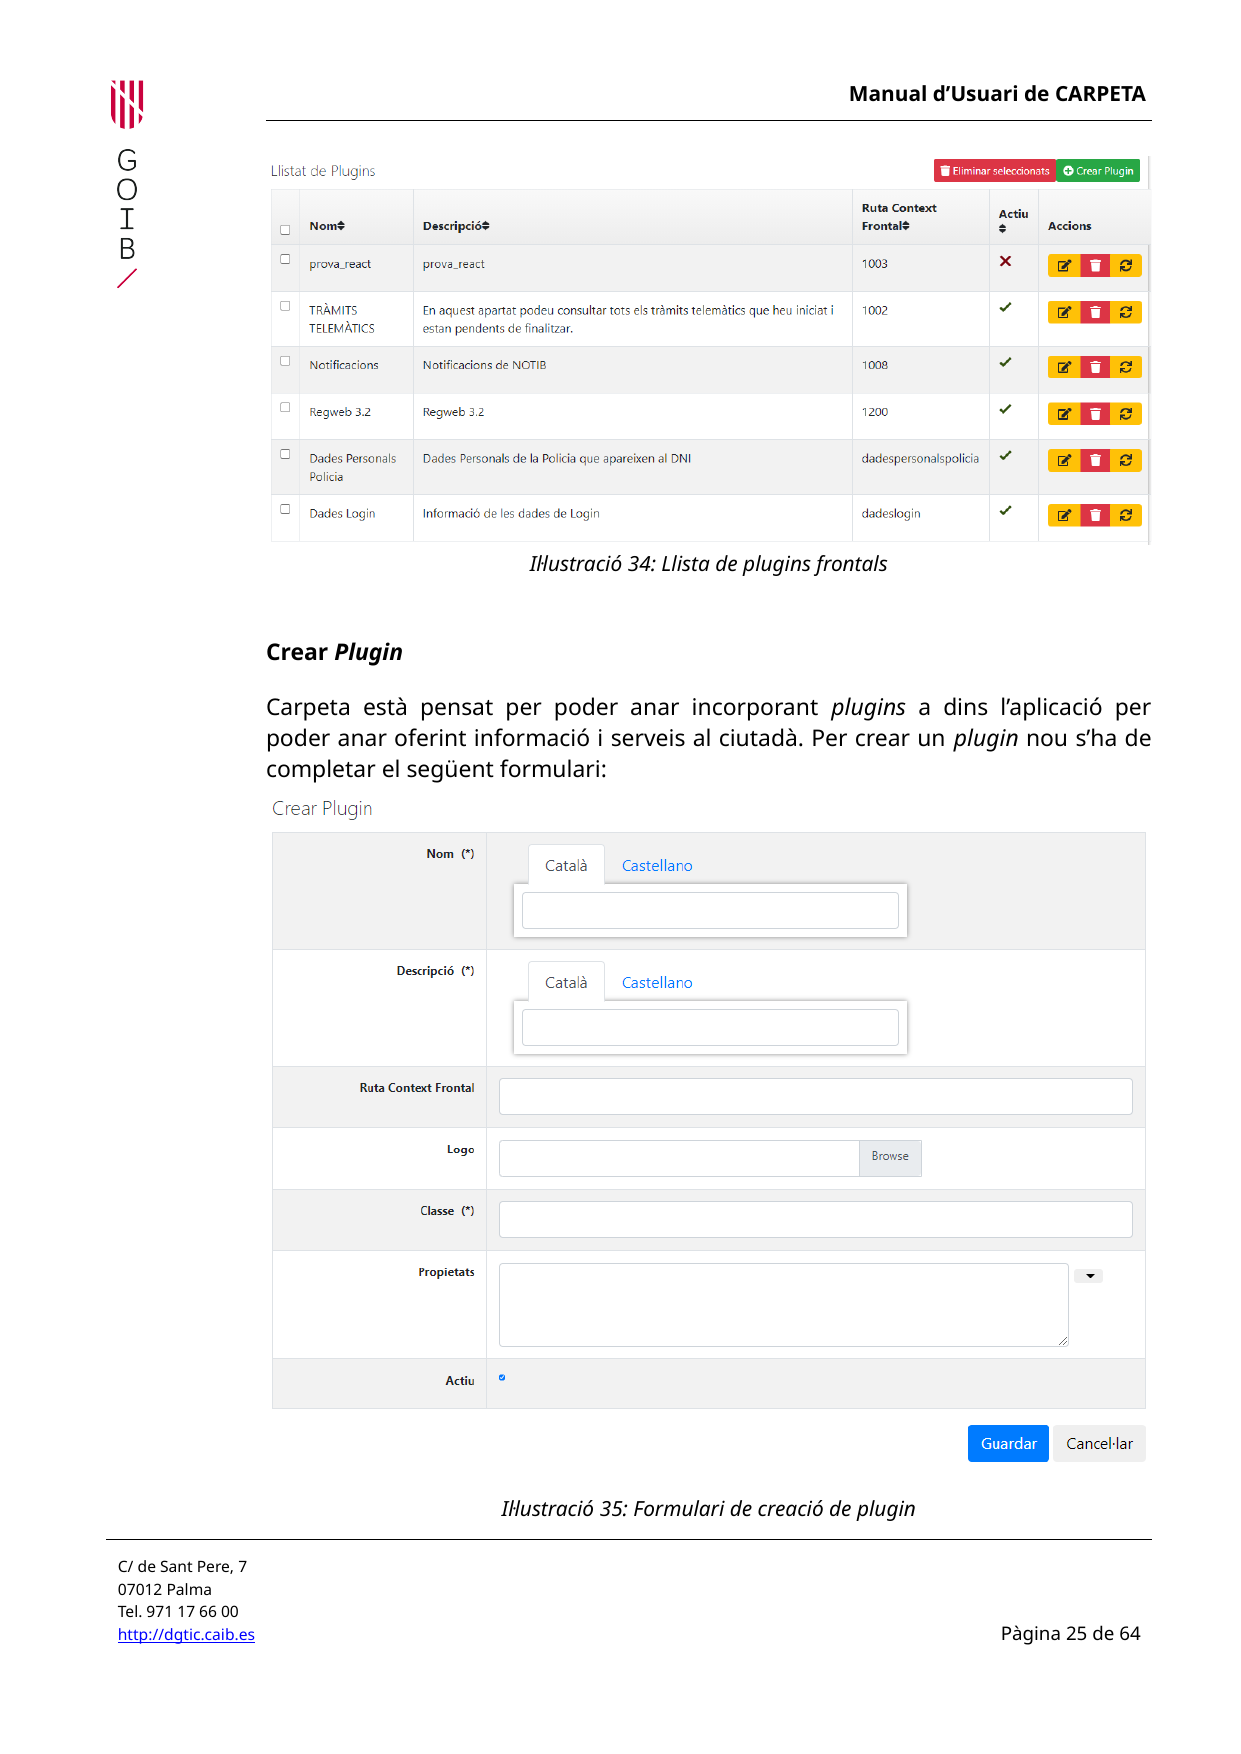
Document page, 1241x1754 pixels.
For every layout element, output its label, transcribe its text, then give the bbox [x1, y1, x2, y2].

list Crear Plugin [266, 636, 1152, 667]
list Carpeta està pensat per poder anar incorporant plugins a dins l’aplicació per poder anar oferint informació i serveis al ciutadà. Per crear un plugin nou s’ha de completar el següent formulari: [266, 691, 1152, 784]
picture [265, 156, 1152, 545]
text Il·lustració 35: Formulari de creació de plugin [266, 1466, 1152, 1522]
picture [265, 796, 1152, 1466]
text Il·lustració 34: Llista de plugins frontals [266, 545, 1152, 577]
picture [82, 57, 172, 319]
